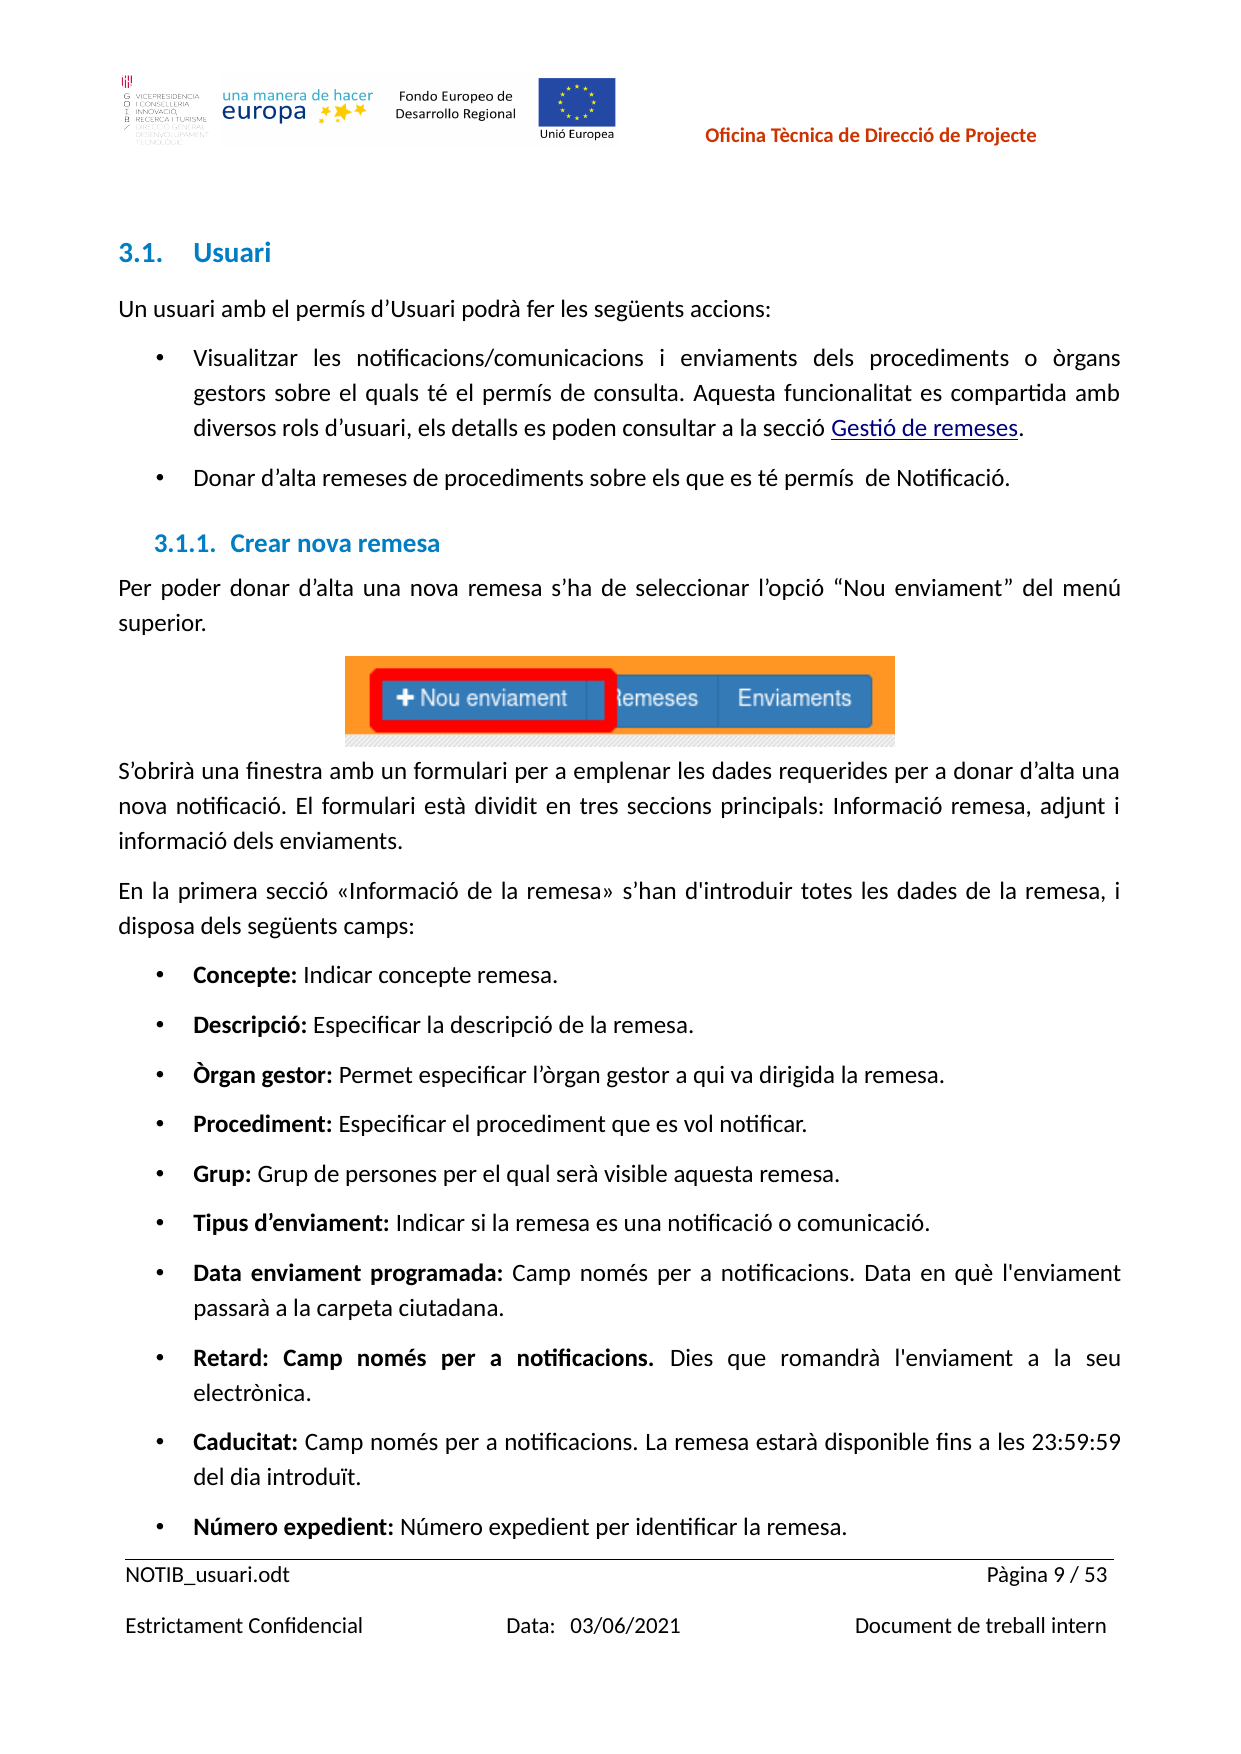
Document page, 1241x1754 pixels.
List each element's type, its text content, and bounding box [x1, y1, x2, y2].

subtitle Usuari [118, 234, 1122, 269]
list Tipus d’enviament: Indicar si la remesa es una notificació o comunicació. [156, 1208, 1122, 1238]
list Caducitat: Camp només per a notificacions. La remesa estarà disponible fins a les 23:59:59 del dia introduït. [156, 1426, 1122, 1492]
list Òrgan gestor: Permet especificar l’òrgan gestor a qui va dirigida la remesa. [156, 1059, 1122, 1089]
list Grup: Grup de persones per el qual serà visible aquesta remesa. [156, 1158, 1122, 1188]
picture [118, 73, 213, 147]
picture [219, 73, 621, 147]
list Retard: Camp només per a notificacions. Dies que romandrà l'enviament a la seu electrònica. [156, 1342, 1122, 1407]
text S’obrirà una finestra amb un formulari per a emplenar les dades requerides per a donar d’alta una nova notificació. El formulari està dividit en tres seccions principals: Informació remesa, adjunt i informació dels enviaments. [118, 756, 1122, 856]
list Data enviament programada: Camp només per a notificacions. Data en què l'enviament passarà a la carpeta ciutadana. [156, 1257, 1122, 1323]
list Concepte: Indicar concepte remesa. [156, 960, 1122, 990]
list Procediment: Especificar el procediment que es vol notificar. [156, 1108, 1122, 1139]
list Número expedient: Número expedient per identificar la remesa. [156, 1511, 1122, 1541]
list Visualitzar les notificacions/comunicacions i enviaments dels procediments o òrgans gestors sobre el quals té el permís de consulta. Aquesta funcionalitat es compartida amb diversos rols d’usuari, els detalls es poden consultar a la secció Gestió de remeses. [156, 342, 1122, 443]
list Descripció: Especificar la descripció de la remesa. [156, 1009, 1122, 1040]
subtitle Crear nova remesa [153, 526, 1122, 559]
list Donar d’alta remeses de procediments sobre els que es té permís de Notificació. [156, 462, 1122, 493]
text Per poder donar d’alta una nova remesa s’ha de seleccionar l’opció “Nou enviament” del menú superior. [118, 572, 1122, 637]
text Un usuari amb el permís d’Usuari podrà fer les següents accions: [118, 293, 1122, 323]
text En la primera secció «Informació de la remesa» s’han d'introduir totes les dades de la remesa, i disposa dels següents camps: [118, 875, 1122, 941]
picture [345, 656, 895, 747]
